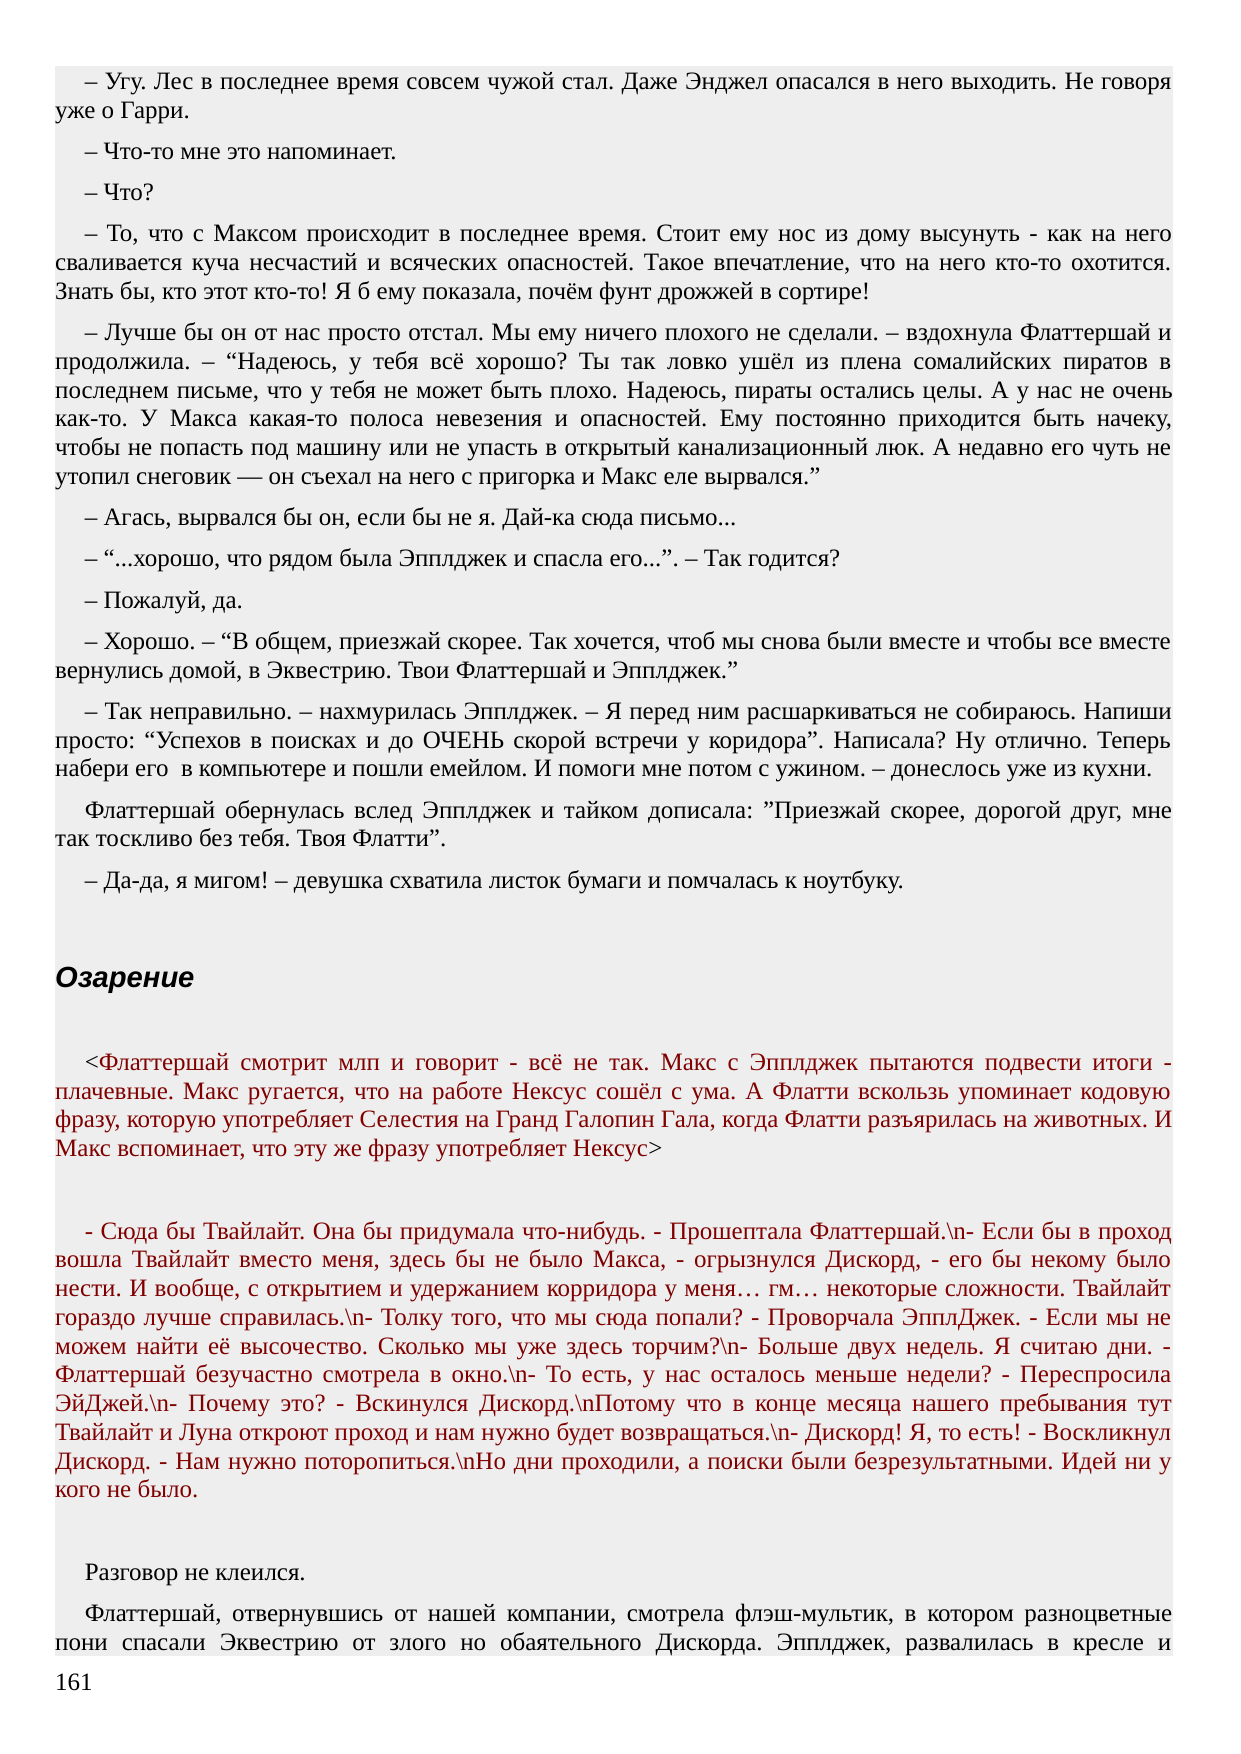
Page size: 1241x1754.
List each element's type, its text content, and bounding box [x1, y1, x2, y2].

text Флаттершай обернулась вслед Эпплджек и тайком дописала: ”Приезжай скорее, дорогой друг, мне так тоскливо без тебя. Твоя Флатти”. [55, 795, 1173, 852]
text – Пожалуй, да. [55, 585, 1173, 613]
text Флаттершай, отвернувшись от нашей компании, смотрела флэш-мультик, в котором разноцветные пони спасали Эквестрию от злого но обаятельного Дискорда. Эпплджек, развалилась в кресле и [55, 1598, 1173, 1656]
text <Флаттершай смотрит млп и говорит - всё не так. Макс с Эпплджек пытаются подвести итоги - плачевные. Макс ругается, что на работе Нексус сошёл с ума. А Флатти вскользь упоминает кодовую фразу, которую употребляет Селестия на Гранд Галопин Гала, когда Флатти разъярилась на животных. И Макс вспоминает, что эту же фразу употребляет Нексус> [55, 1047, 1173, 1162]
text – Так неправильно. – нахмурилась Эпплджек. – Я перед ним расшаркиваться не собираюсь. Напиши просто: “Успехов в поисках и до ОЧЕНЬ скорой встречи у коридора”. Написала? Ну отлично. Теперь набери его в компьютере и пошли емейлом. И помоги мне потом с ужином. – донеслось уже из кухни. [55, 696, 1173, 782]
text – То, что с Максом происходит в последнее время. Стоит ему нос из дому высунуть - как на него сваливается куча несчастий и всяческих опасностей. Такое впечатление, что на него кто-то охотится. Знать бы, кто этот кто-то! Я б ему показала, почём фунт дрожжей в сортире! [55, 218, 1173, 305]
text – Угу. Лес в последнее время совсем чужой стал. Даже Энджел опасался в него выходить. Не говоря уже о Гарри. [55, 66, 1173, 123]
text Разговор не клеился. [55, 1557, 1173, 1586]
text – Что? [55, 177, 1173, 206]
text – Хорошо. – “В общем, приезжай скорее. Так хочется, чтоб мы снова были вместе и чтобы все вместе вернулись домой, в Эквестрию. Твои Флаттершай и Эпплджек.” [55, 626, 1173, 683]
subtitle Озарение [55, 960, 1173, 993]
text – Лучше бы он от нас просто отстал. Мы ему ничего плохого не сделали. – вздохнула Флаттершай и продолжила. – “Надеюсь, у тебя всё хорошо? Ты так ловко ушёл из плена сомалийских пиратов в последнем письме, что у тебя не может быть плохо. Надеюсь, пираты остались целы. А у нас не очень как-то. У Макса какая-то полоса невезения и опасностей. Ему постоянно приходится быть начеку, чтобы не попасть под машину или не упасть в открытый канализационный люк. А недавно его чуть не утопил снеговик — он съехал на него с пригорка и Макс еле вырвался.” [55, 317, 1173, 490]
text - Сюда бы Твайлайт. Она бы придумала что-нибудь. - Прошептала Флаттершай.\n- Если бы в проход вошла Твайлайт вместо меня, здесь бы не было Макса, - огрызнулся Дискорд, - его бы некому было нести. И вообще, с открытием и удержанием корридора у меня… гм… некоторые сложности. Твайлайт гораздо лучше справилась.\n- Толку того, что мы сюда попали? - Проворчала ЭпплДжек. - Если мы не можем найти её высочество. Сколько мы уже здесь торчим?\n- Больше двух недель. Я считаю дни. - Флаттершай безучастно смотрела в окно.\n- То есть, у нас осталось меньше недели? - Переспросила ЭйДжей.\n- Почему это? - Вскинулся Дискорд.\nПотому что в конце месяца нашего пребывания тут Твайлайт и Луна откроют проход и нам нужно будет возвращаться.\n- Дискорд! Я, то есть! - Воскликнул Дискорд. - Нам нужно поторопиться.\nНо дни проходили, а поиски были безрезультатными. Идей ни у кого не было. [55, 1216, 1173, 1503]
text – Да-да, я мигом! – девушка схватила листок бумаги и помчалась к ноутбуку. [55, 865, 1173, 893]
text – Что-то мне это напоминает. [55, 136, 1173, 165]
text – “...хорошо, что рядом была Эпплджек и спасла его...”. – Так годится? [55, 543, 1173, 572]
text – Агась, вырвался бы он, если бы не я. Дай-ка сюда письмо... [55, 502, 1173, 531]
